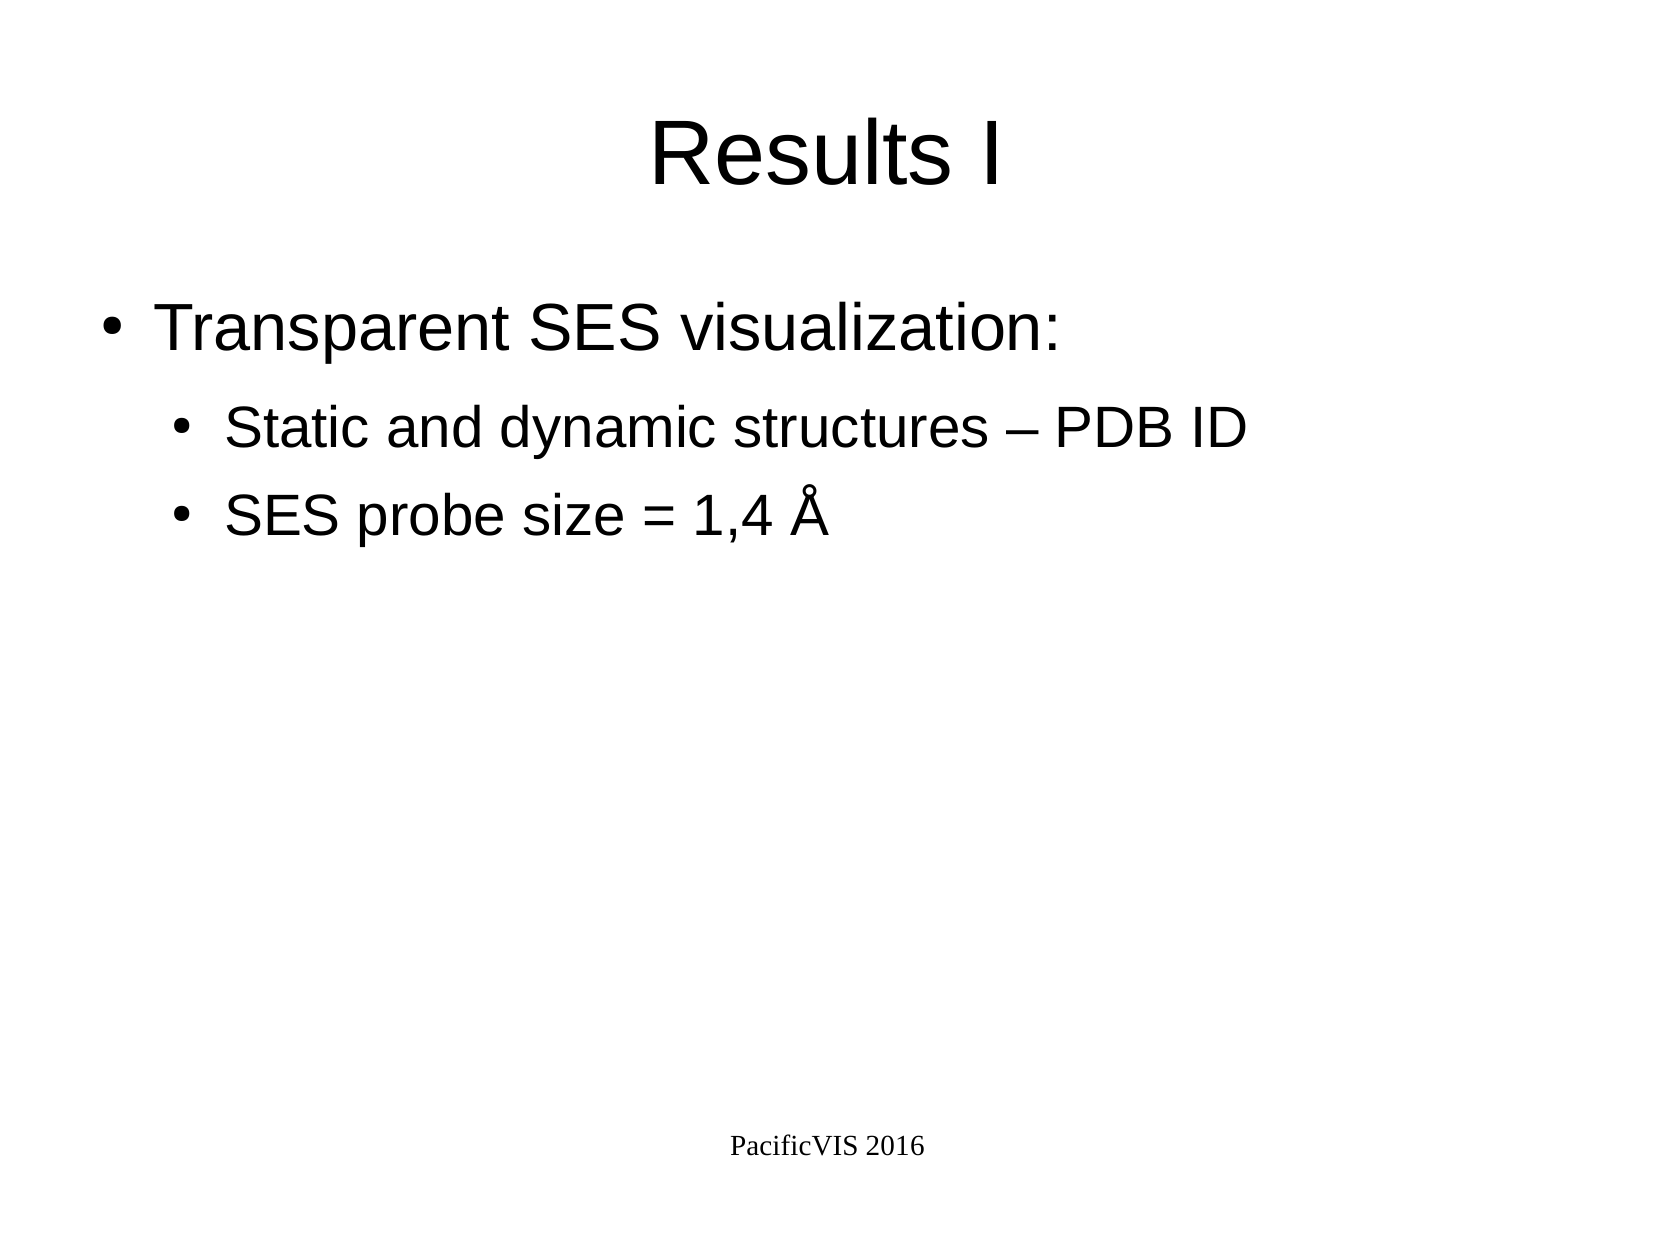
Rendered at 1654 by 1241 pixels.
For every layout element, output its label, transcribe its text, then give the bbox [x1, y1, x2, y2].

list Transparent SES visualization: Static and dynamic structures – PDB ID SES probe size = 1,4 Å [82, 290, 1571, 1109]
title Results I [82, 49, 1571, 257]
